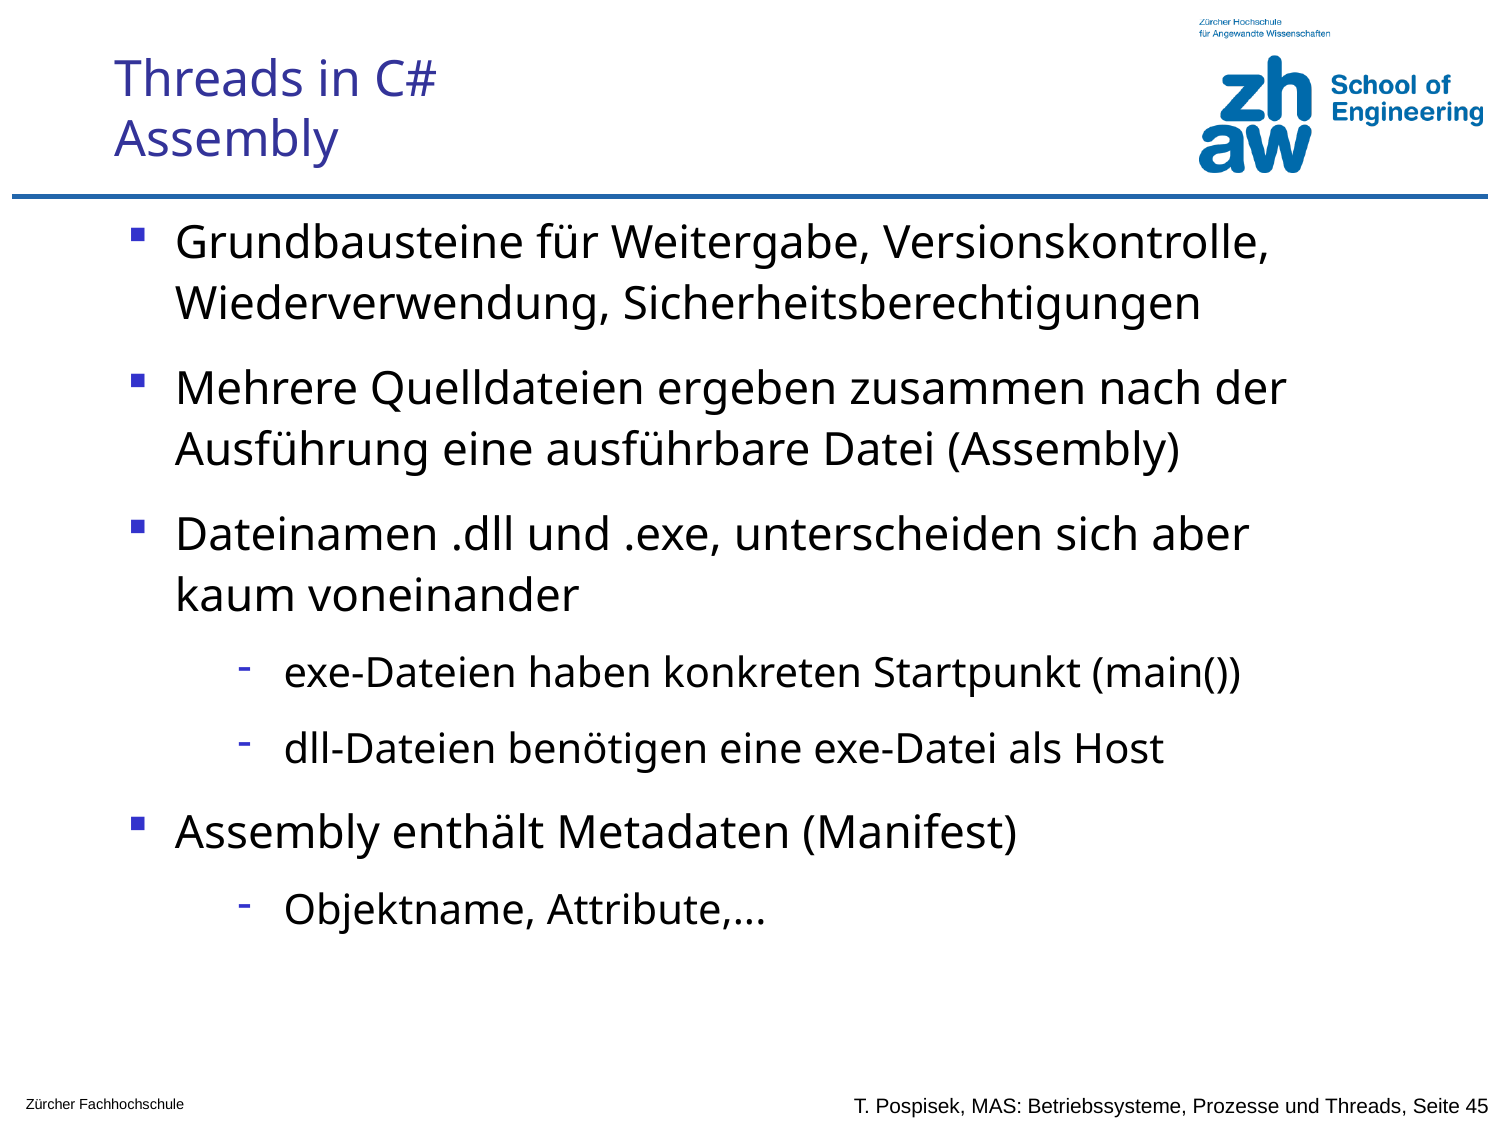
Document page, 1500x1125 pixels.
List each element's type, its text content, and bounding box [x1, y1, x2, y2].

title Threads in C# Assembly [99, 50, 1379, 163]
picture [1199, 19, 1483, 173]
text_box Grundbausteine für Weitergabe, Versionskontrolle, Wiederverwendung, Sicherheitsberechtigungen Mehrere Quelldateien ergeben zusammen nach der Ausführung eine ausführbare Datei (Assembly) Dateinamen .dll und .exe, unterscheiden sich aber kaum voneinander exe-Dateien haben konkreten Startpunkt (main()) dll-Dateien benötigen eine exe-Datei als Host Assembly enthält Metadaten (Manifest) Objektname, Attribute,... [112, 200, 1375, 941]
